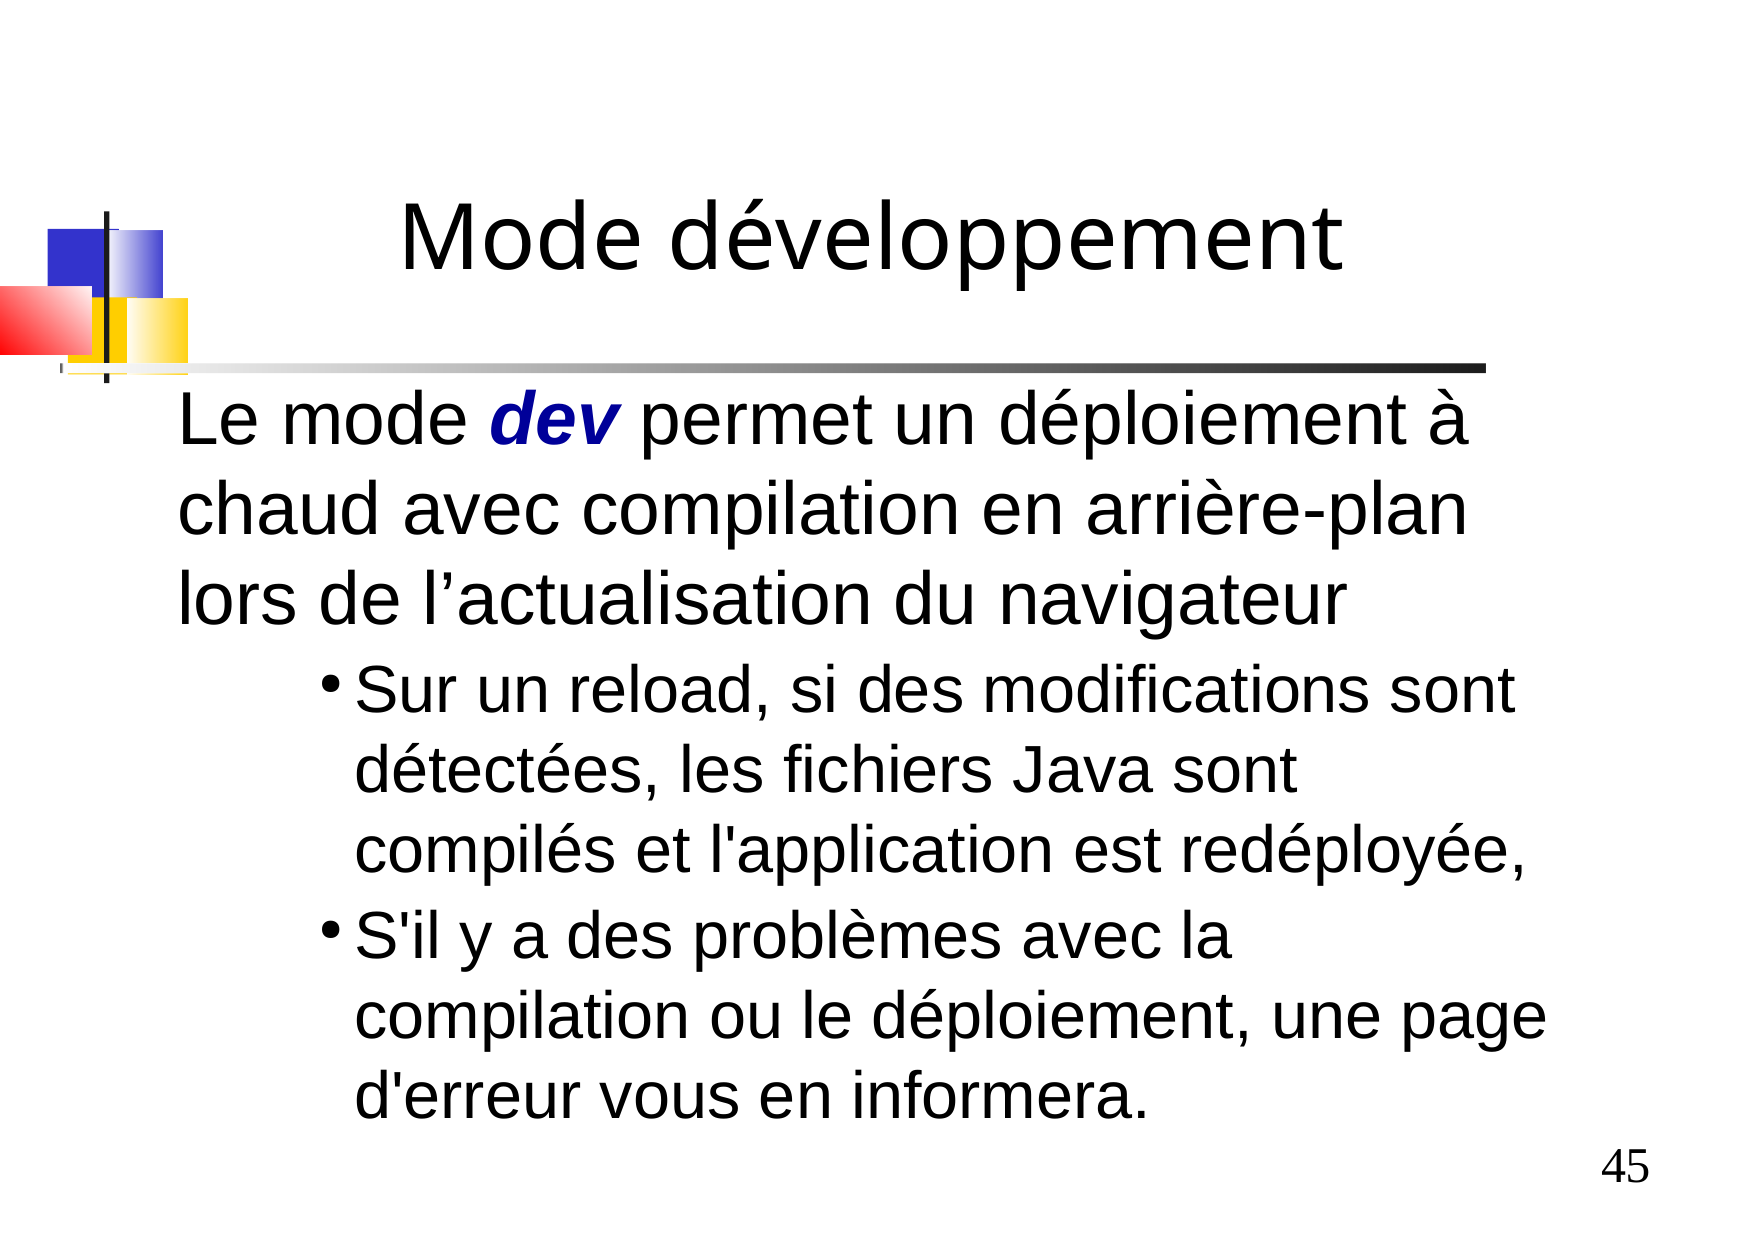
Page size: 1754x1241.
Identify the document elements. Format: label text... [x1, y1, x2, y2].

slide_number 45 [1569, 1135, 1660, 1241]
picture [0, 285, 92, 355]
picture [60, 229, 179, 384]
list Le mode dev permet un déploiement à chaud avec compilation en arrière-plan lors de l’actualisation du navigateur Sur un reload, si des modifications sont détectées, les fichiers Java sont compilés et l'application est redéployée, S'il y a des problèmes avec la compilation ou le déploiement, une page d'erreur vous en informera. [177, 365, 1563, 1239]
title Mode développement [179, 183, 1564, 393]
